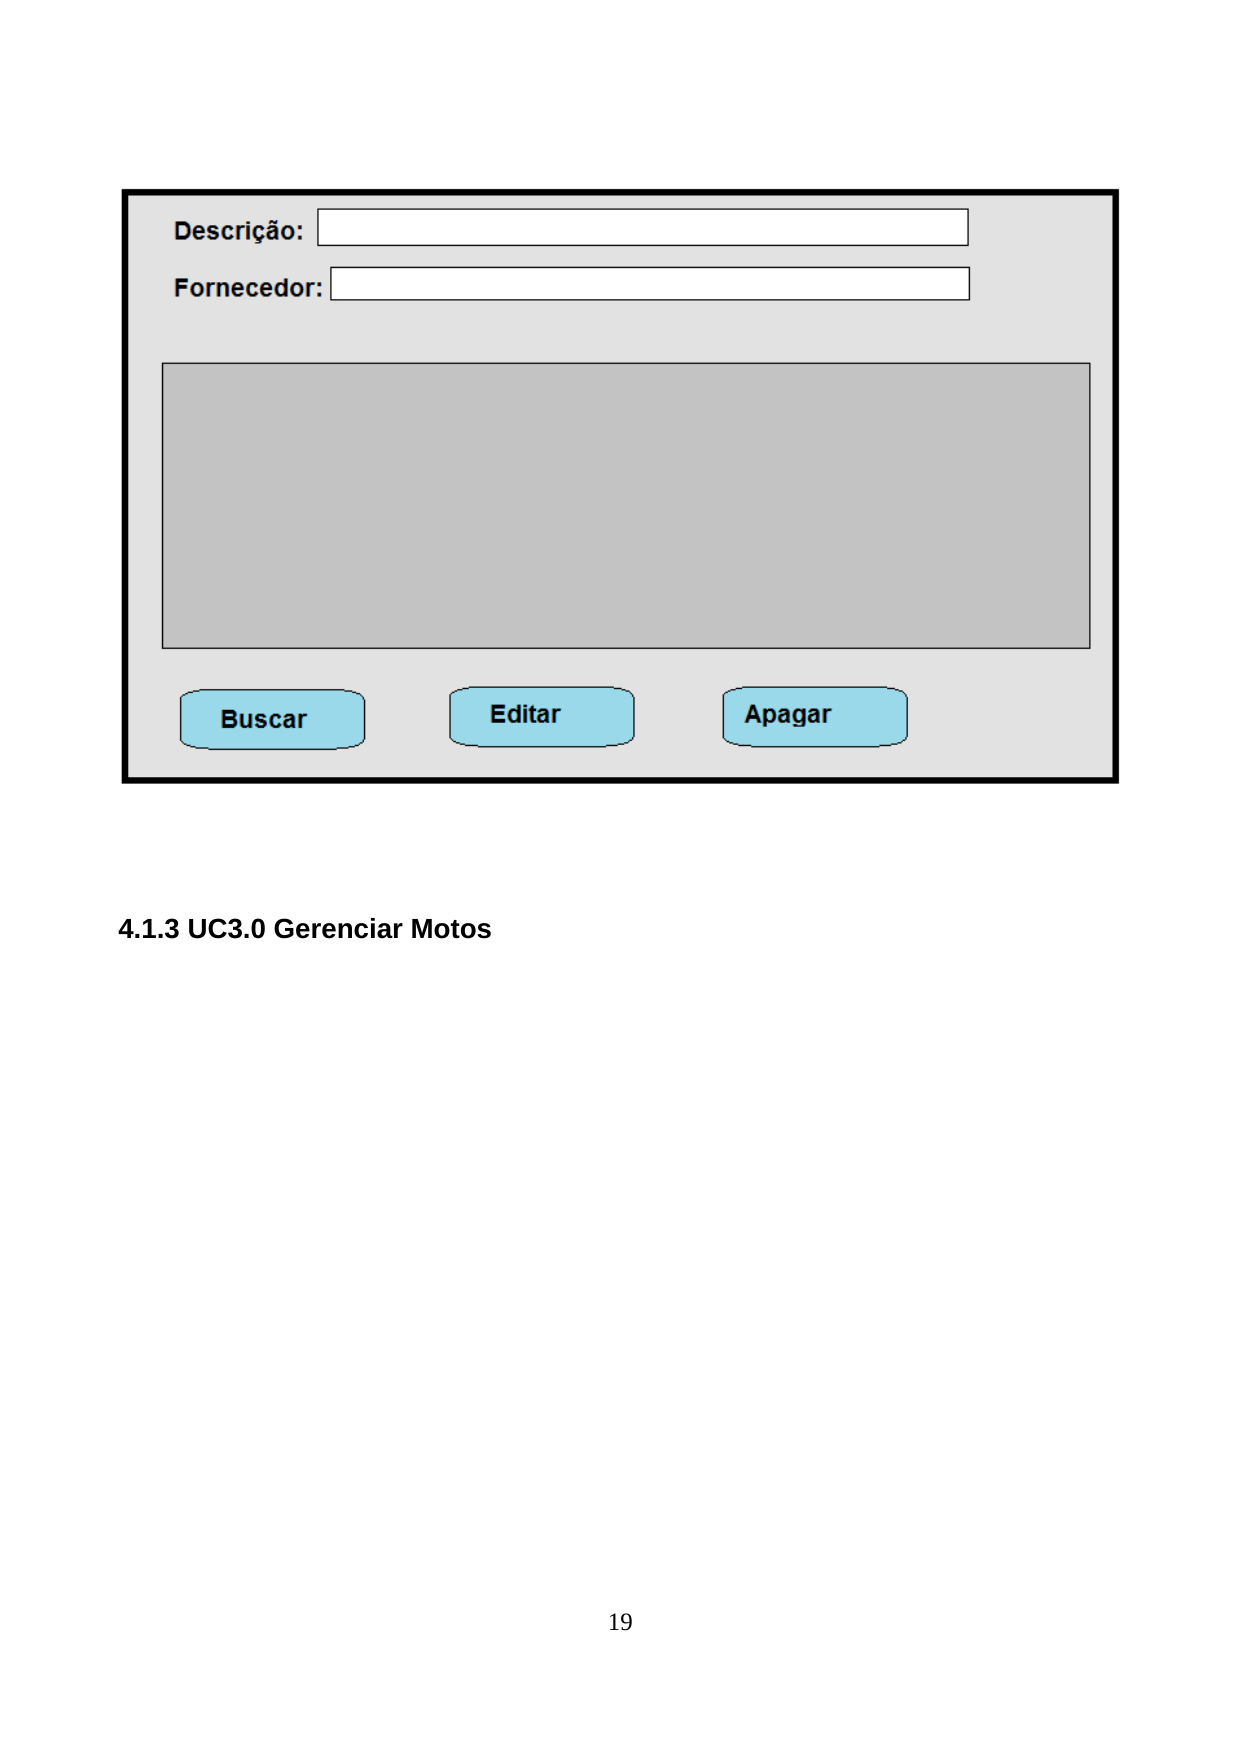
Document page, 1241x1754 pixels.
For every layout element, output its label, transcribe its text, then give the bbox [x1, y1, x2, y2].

picture [118, 184, 1123, 789]
subtitle 4.1.3 UC3.0 Gerenciar Motos [118, 912, 1122, 944]
